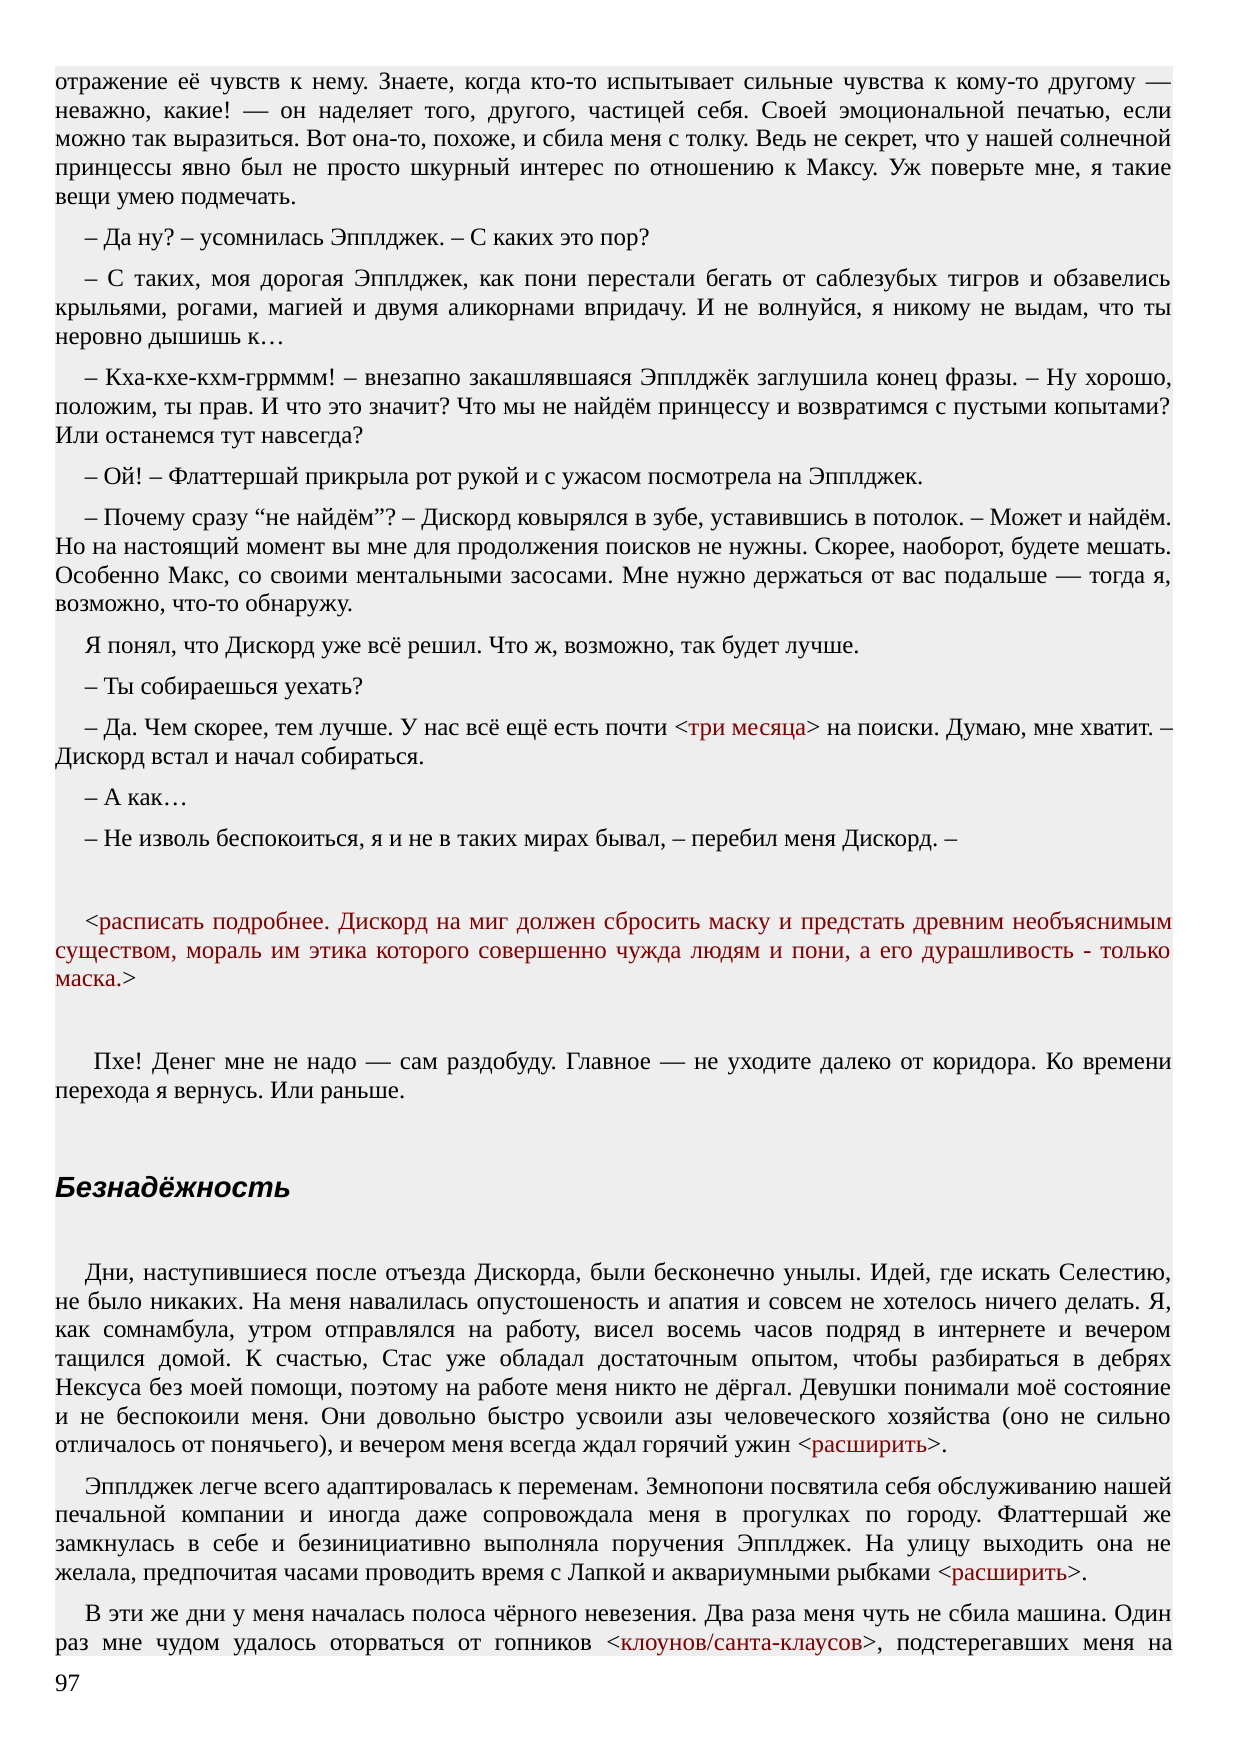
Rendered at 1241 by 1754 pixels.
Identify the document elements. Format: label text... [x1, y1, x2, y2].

text отражение её чувств к нему. Знаете, когда кто-то испытывает сильные чувства к кому-то другому — неважно, какие! — он наделяет того, другого, частицей себя. Своей эмоциональной печатью, если можно так выразиться. Вот она-то, похоже, и сбила меня с толку. Ведь не секрет, что у нашей солнечной принцессы явно был не просто шкурный интерес по отношению к Максу. Уж поверьте мне, я такие вещи умею подмечать. [55, 66, 1173, 210]
subtitle Безнадёжность [55, 1170, 1173, 1203]
text Пхе! Денег мне не надо — сам раздобуду. Главное — не уходите далеко от коридора. Ко времени перехода я вернусь. Или раньше. [55, 1046, 1173, 1103]
text Я понял, что Дискорд уже всё решил. Что ж, возможно, так будет лучше. [55, 630, 1173, 658]
text – Да. Чем скорее, тем лучше. У нас всё ещё есть почти <три месяца> на поиски. Думаю, мне хватит. – Дискорд встал и начал собираться. [55, 712, 1173, 770]
text – Кха-кхе-кхм-гррммм! – внезапно закашлявшаяся Эпплджёк заглушила конец фразы. – Ну хорошо, положим, ты прав. И что это значит? Что мы не найдём принцессу и возвратимся с пустыми копытами? Или останемся тут навсегда? [55, 362, 1173, 448]
text Эпплджек легче всего адаптировалась к переменам. Земнопони посвятила себя обслуживанию нашей печальной компании и иногда даже сопровождала меня в прогулках по городу. Флаттершай же замкнулась в себе и безинициативно выполняла поручения Эпплджек. На улицу выходить она не желала, предпочитая часами проводить время с Лапкой и аквариумными рыбками <расширить>. [55, 1471, 1173, 1586]
text <расписать подробнее. Дискорд на миг должен сбросить маску и предстать древним необъяснимым существом, мораль им этика которого совершенно чужда людям и пони, а его дурашливость - только маска.> [55, 906, 1173, 992]
text В эти же дни у меня началась полоса чёрного невезения. Два раза меня чуть не сбила машина. Один раз мне чудом удалось оторваться от гопников <клоунов/санта-клаусов>, подстерегавших меня на [55, 1598, 1173, 1656]
text – С таких, моя дорогая Эпплджек, как пони перестали бегать от саблезубых тигров и обзавелись крыльями, рогами, магией и двумя аликорнами впридачу. И не волнуйся, я никому не выдам, что ты неровно дышишь к… [55, 263, 1173, 350]
text – Ты собираешься уехать? [55, 671, 1173, 700]
text – Ой! – Флаттершай прикрыла рот рукой и с ужасом посмотрела на Эпплджек. [55, 461, 1173, 490]
text – Почему сразу “не найдём”? – Дискорд ковырялся в зубе, уставившись в потолок. – Может и найдём. Но на настоящий момент вы мне для продолжения поисков не нужны. Скорее, наоборот, будете мешать. Особенно Макс, со своими ментальными засосами. Мне нужно держаться от вас подальше — тогда я, возможно, что-то обнаружу. [55, 502, 1173, 617]
text – Не изволь беспокоиться, я и не в таких мирах бывал, – перебил меня Дискорд. – [55, 823, 1173, 852]
text – А как… [55, 782, 1173, 811]
text Дни, наступившиеся после отъезда Дискорда, были бесконечно унылы. Идей, где искать Селестию, не было никаких. На меня навалилась опустошеность и апатия и совсем не хотелось ничего делать. Я, как сомнамбула, утром отправлялся на работу, висел восемь часов подряд в интернете и вечером тащился домой. К счастью, Стас уже обладал достаточным опытом, чтобы разбираться в дебрях Нексуса без моей помощи, поэтому на работе меня никто не дёргал. Девушки понимали моё состояние и не беспокоили меня. Они довольно быстро усвоили азы человеческого хозяйства (оно не сильно отличалось от понячьего), и вечером меня всегда ждал горячий ужин <расширить>. [55, 1257, 1173, 1458]
text – Да ну? – усомнилась Эпплджек. – С каких это пор? [55, 222, 1173, 251]
